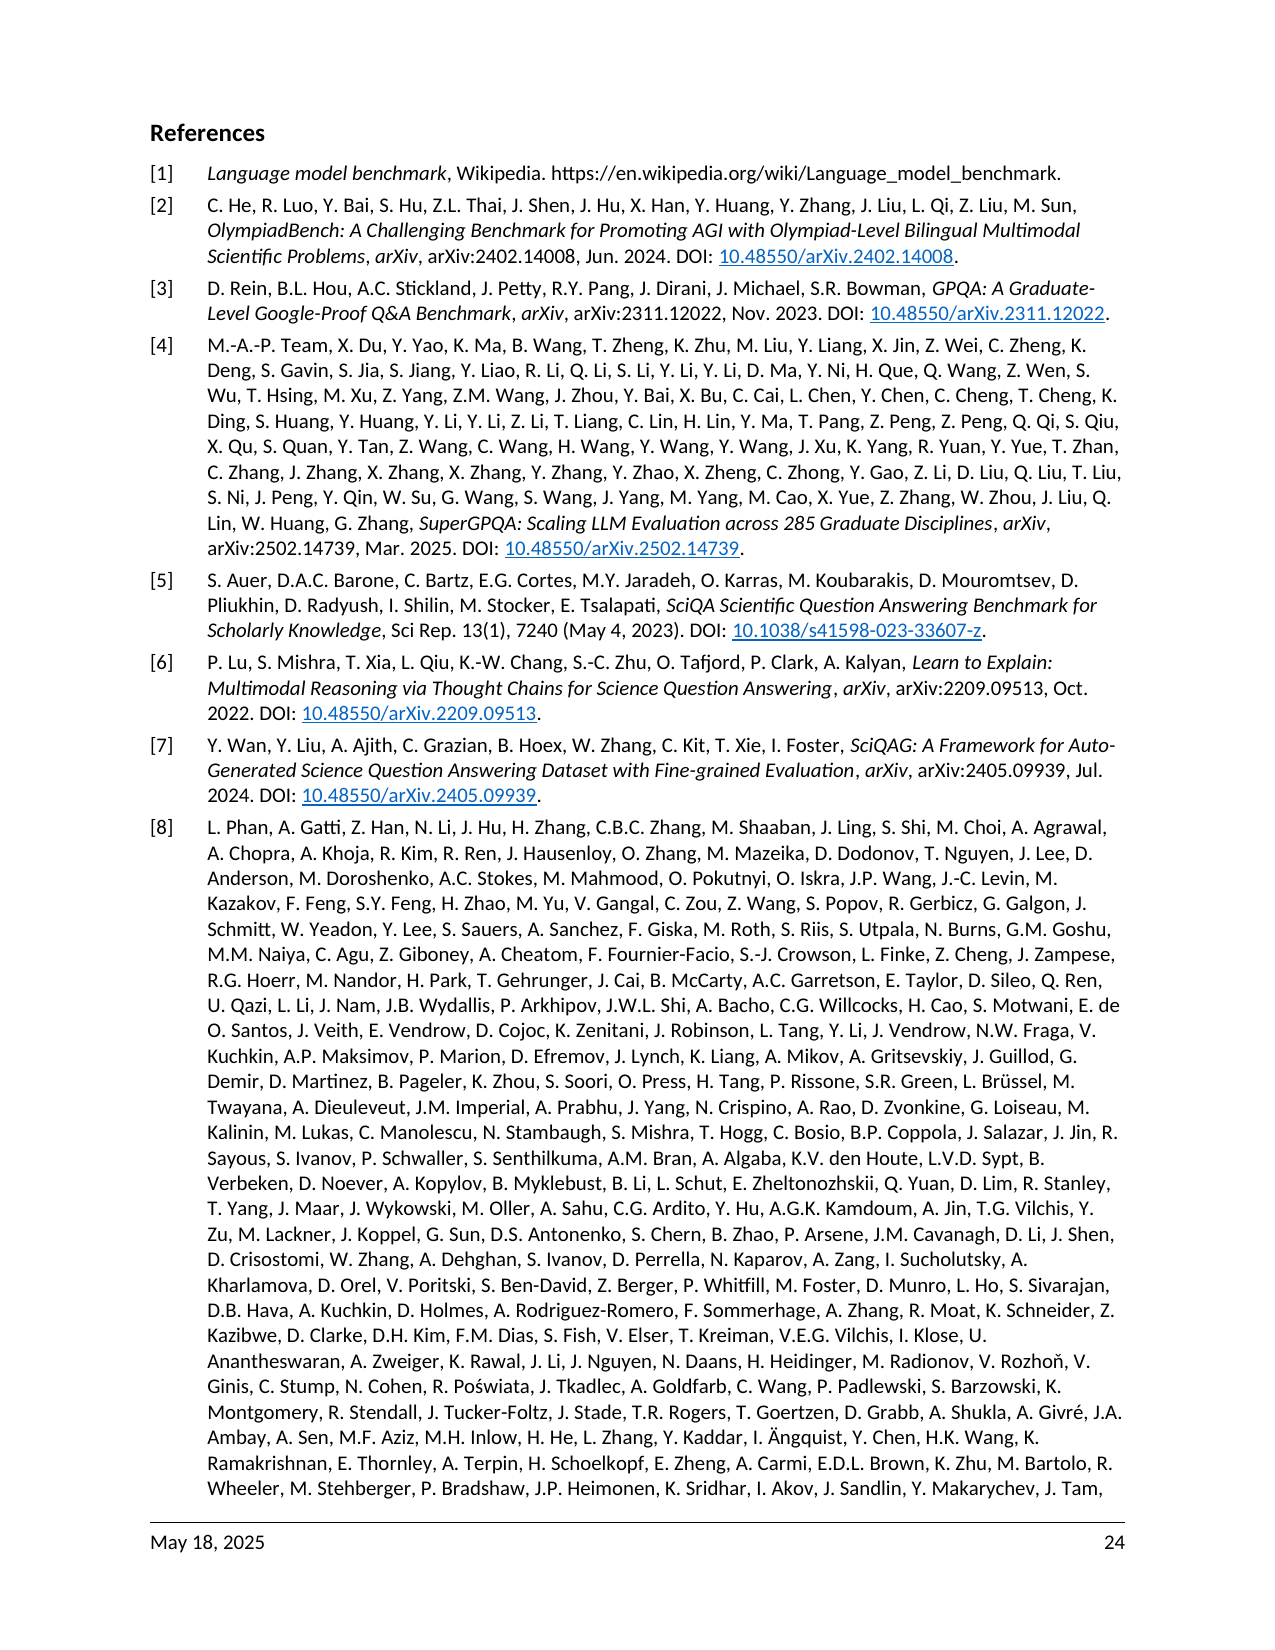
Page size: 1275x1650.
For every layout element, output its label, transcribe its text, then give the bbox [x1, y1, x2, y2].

subtitle [5] S. Auer, D.A.C. Barone, C. Bartz, E.G. Cortes, M.Y. Jaradeh, O. Karras, M. Koubarakis, D. Mouromtsev, D. Pliukhin, D. Radyush, I. Shilin, M. Stocker, E. Tsalapati, SciQA Scientific Question Answering Benchmark for Scholarly Knowledge, Sci Rep. 13(1), 7240 (May 4, 2023). DOI: 10.1038/s41598-023-33607-z. [150, 567, 1125, 643]
subtitle [4] M.-A.-P. Team, X. Du, Y. Yao, K. Ma, B. Wang, T. Zheng, K. Zhu, M. Liu, Y. Liang, X. Jin, Z. Wei, C. Zheng, K. Deng, S. Gavin, S. Jia, S. Jiang, Y. Liao, R. Li, Q. Li, S. Li, Y. Li, Y. Li, D. Ma, Y. Ni, H. Que, Q. Wang, Z. Wen, S. Wu, T. Hsing, M. Xu, Z. Yang, Z.M. Wang, J. Zhou, Y. Bai, X. Bu, C. Cai, L. Chen, Y. Chen, C. Cheng, T. Cheng, K. Ding, S. Huang, Y. Huang, Y. Li, Y. Li, Z. Li, T. Liang, C. Lin, H. Lin, Y. Ma, T. Pang, Z. Peng, Z. Peng, Q. Qi, S. Qiu, X. Qu, S. Quan, Y. Tan, Z. Wang, C. Wang, H. Wang, Y. Wang, Y. Wang, J. Xu, K. Yang, R. Yuan, Y. Yue, T. Zhan, C. Zhang, J. Zhang, X. Zhang, X. Zhang, Y. Zhang, Y. Zhao, X. Zheng, C. Zhong, Y. Gao, Z. Li, D. Liu, Q. Liu, T. Liu, S. Ni, J. Peng, Y. Qin, W. Su, G. Wang, S. Wang, J. Yang, M. Yang, M. Cao, X. Yue, Z. Zhang, W. Zhou, J. Liu, Q. Lin, W. Huang, G. Zhang, SuperGPQA: Scaling LLM Evaluation across 285 Graduate Disciplines, arXiv, arXiv:2502.14739, Mar. 2025. DOI: 10.48550/arXiv.2502.14739. [150, 332, 1125, 561]
subtitle [6] P. Lu, S. Mishra, T. Xia, L. Qiu, K.-W. Chang, S.-C. Zhu, O. Tafjord, P. Clark, A. Kalyan, Learn to Explain: Multimodal Reasoning via Thought Chains for Science Question Answering, arXiv, arXiv:2209.09513, Oct. 2022. DOI: 10.48550/arXiv.2209.09513. [150, 649, 1125, 726]
subtitle References [150, 117, 1125, 148]
subtitle [1] Language model benchmark, Wikipedia. https://en.wikipedia.org/wiki/Language_model_benchmark. [150, 161, 1125, 186]
subtitle [7] Y. Wan, Y. Liu, A. Ajith, C. Grazian, B. Hoex, W. Zhang, C. Kit, T. Xie, I. Foster, SciQAG: A Framework for Auto-Generated Science Question Answering Dataset with Fine-grained Evaluation, arXiv, arXiv:2405.09939, Jul. 2024. DOI: 10.48550/arXiv.2405.09939. [150, 732, 1125, 808]
subtitle [8] L. Phan, A. Gatti, Z. Han, N. Li, J. Hu, H. Zhang, C.B.C. Zhang, M. Shaaban, J. Ling, S. Shi, M. Choi, A. Agrawal, A. Chopra, A. Khoja, R. Kim, R. Ren, J. Hausenloy, O. Zhang, M. Mazeika, D. Dodonov, T. Nguyen, J. Lee, D. Anderson, M. Doroshenko, A.C. Stokes, M. Mahmood, O. Pokutnyi, O. Iskra, J.P. Wang, J.-C. Levin, M. Kazakov, F. Feng, S.Y. Feng, H. Zhao, M. Yu, V. Gangal, C. Zou, Z. Wang, S. Popov, R. Gerbicz, G. Galgon, J. Schmitt, W. Yeadon, Y. Lee, S. Sauers, A. Sanchez, F. Giska, M. Roth, S. Riis, S. Utpala, N. Burns, G.M. Goshu, M.M. Naiya, C. Agu, Z. Giboney, A. Cheatom, F. Fournier-Facio, S.-J. Crowson, L. Finke, Z. Cheng, J. Zampese, R.G. Hoerr, M. Nandor, H. Park, T. Gehrunger, J. Cai, B. McCarty, A.C. Garretson, E. Taylor, D. Sileo, Q. Ren, U. Qazi, L. Li, J. Nam, J.B. Wydallis, P. Arkhipov, J.W.L. Shi, A. Bacho, C.G. Willcocks, H. Cao, S. Motwani, E. de O. Santos, J. Veith, E. Vendrow, D. Cojoc, K. Zenitani, J. Robinson, L. Tang, Y. Li, J. Vendrow, N.W. Fraga, V. Kuchkin, A.P. Maksimov, P. Marion, D. Efremov, J. Lynch, K. Liang, A. Mikov, A. Gritsevskiy, J. Guillod, G. Demir, D. Martinez, B. Pageler, K. Zhou, S. Soori, O. Press, H. Tang, P. Rissone, S.R. Green, L. Brüssel, M. Twayana, A. Dieuleveut, J.M. Imperial, A. Prabhu, J. Yang, N. Crispino, A. Rao, D. Zvonkine, G. Loiseau, M. Kalinin, M. Lukas, C. Manolescu, N. Stambaugh, S. Mishra, T. Hogg, C. Bosio, B.P. Coppola, J. Salazar, J. Jin, R. Sayous, S. Ivanov, P. Schwaller, S. Senthilkuma, A.M. Bran, A. Algaba, K.V. den Houte, L.V.D. Sypt, B. Verbeken, D. Noever, A. Kopylov, B. Myklebust, B. Li, L. Schut, E. Zheltonozhskii, Q. Yuan, D. Lim, R. Stanley, T. Yang, J. Maar, J. Wykowski, M. Oller, A. Sahu, C.G. Ardito, Y. Hu, A.G.K. Kamdoum, A. Jin, T.G. Vilchis, Y. Zu, M. Lackner, J. Koppel, G. Sun, D.S. Antonenko, S. Chern, B. Zhao, P. Arsene, J.M. Cavanagh, D. Li, J. Shen, D. Crisostomi, W. Zhang, A. Dehghan, S. Ivanov, D. Perrella, N. Kaparov, A. Zang, I. Sucholutsky, A. Kharlamova, D. Orel, V. Poritski, S. Ben-David, Z. Berger, P. Whitfill, M. Foster, D. Munro, L. Ho, S. Sivarajan, D.B. Hava, A. Kuchkin, D. Holmes, A. Rodriguez-Romero, F. Sommerhage, A. Zhang, R. Moat, K. Schneider, Z. Kazibwe, D. Clarke, D.H. Kim, F.M. Dias, S. Fish, V. Elser, T. Kreiman, V.E.G. Vilchis, I. Klose, U. Anantheswaran, A. Zweiger, K. Rawal, J. Li, J. Nguyen, N. Daans, H. Heidinger, M. Radionov, V. Rozhoň, V. Ginis, C. Stump, N. Cohen, R. Poświata, J. Tkadlec, A. Goldfarb, C. Wang, P. Padlewski, S. Barzowski, K. Montgomery, R. Stendall, J. Tucker-Foltz, J. Stade, T.R. Rogers, T. Goertzen, D. Grabb, A. Shukla, A. Givré, J.A. Ambay, A. Sen, M.F. Aziz, M.H. Inlow, H. He, L. Zhang, Y. Kaddar, I. Ängquist, Y. Chen, H.K. Wang, K. Ramakrishnan, E. Thornley, A. Terpin, H. Schoelkopf, E. Zheng, A. Carmi, E.D.L. Brown, K. Zhu, M. Bartolo, R. Wheeler, M. Stehberger, P. Bradshaw, J.P. Heimonen, K. Sridhar, I. Akov, J. Sandlin, Y. Makarychev, J. Tam, [150, 814, 1125, 1501]
subtitle [2] C. He, R. Luo, Y. Bai, S. Hu, Z.L. Thai, J. Shen, J. Hu, X. Han, Y. Huang, Y. Zhang, J. Liu, L. Qi, Z. Liu, M. Sun, OlympiadBench: A Challenging Benchmark for Promoting AGI with Olympiad-Level Bilingual Multimodal Scientific Problems, arXiv, arXiv:2402.14008, Jun. 2024. DOI: 10.48550/arXiv.2402.14008. [150, 192, 1125, 268]
subtitle [3] D. Rein, B.L. Hou, A.C. Stickland, J. Petty, R.Y. Pang, J. Dirani, J. Michael, S.R. Bowman, GPQA: A Graduate-Level Google-Proof Q&A Benchmark, arXiv, arXiv:2311.12022, Nov. 2023. DOI: 10.48550/arXiv.2311.12022. [150, 275, 1125, 326]
